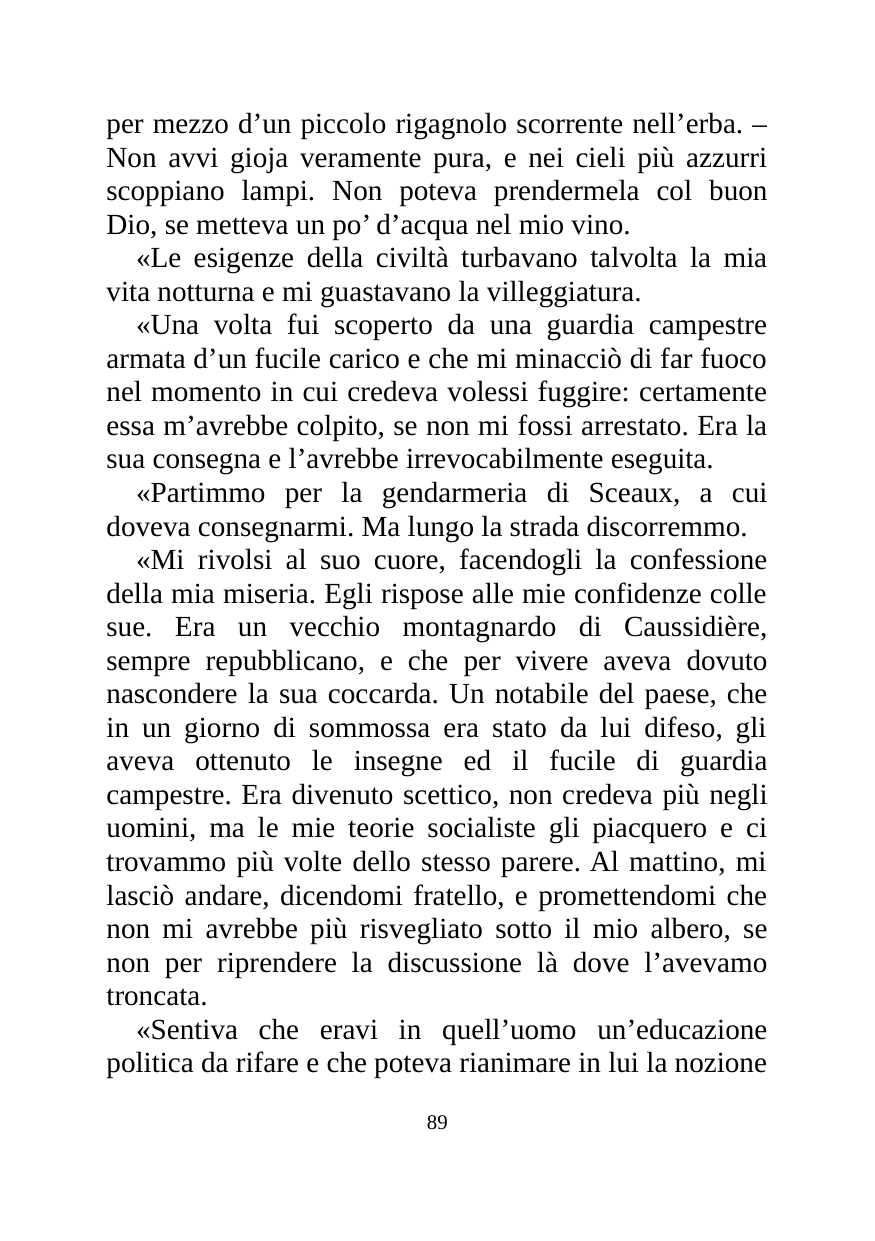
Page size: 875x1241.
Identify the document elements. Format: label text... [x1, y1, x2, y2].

text «Le esigenze della civiltà turbavano talvolta la mia vita notturna e mi guastavano la villeggiatura. [106, 240, 768, 307]
text «Una volta fui scoperto da una guardia campestre armata d’un fucile carico e che mi minacciò di far fuoco nel momento in cui credeva volessi fuggire: certamente essa m’avrebbe colpito, se non mi fossi arrestato. Era la sua consegna e l’avrebbe irrevocabilmente eseguita. [106, 307, 768, 475]
text «Partimmo per la gendarmeria di Sceaux, a cui doveva consegnarmi. Ma lungo la strada discorremmo. [106, 475, 768, 542]
text «Sentiva che eravi in quell’uomo un’educazione politica da rifare e che poteva rianimare in lui la nozione [106, 1012, 768, 1079]
text per mezzo d’un piccolo rigagnolo scorrente nell’erba. – Non avvi gioja veramente pura, e nei cieli più azzurri scoppiano lampi. Non poteva prendermela col buon Dio, se metteva un po’ d’acqua nel mio vino. [106, 106, 768, 240]
text «Mi rivolsi al suo cuore, facendogli la confessione della mia miseria. Egli rispose alle mie confidenze colle sue. Era un vecchio montagnardo di Caussidière, sempre repubblicano, e che per vivere aveva dovuto nascondere la sua coccarda. Un notabile del paese, che in un giorno di sommossa era stato da lui difeso, gli aveva ottenuto le insegne ed il fucile di guardia campestre. Era divenuto scettico, non credeva più negli uomini, ma le mie teorie socialiste gli piacquero e ci trovammo più volte dello stesso parere. Al mattino, mi lasciò andare, dicendomi fratello, e promettendomi che non mi avrebbe più risvegliato sotto il mio albero, se non per riprendere la discussione là dove l’avevamo troncata. [106, 542, 768, 1012]
